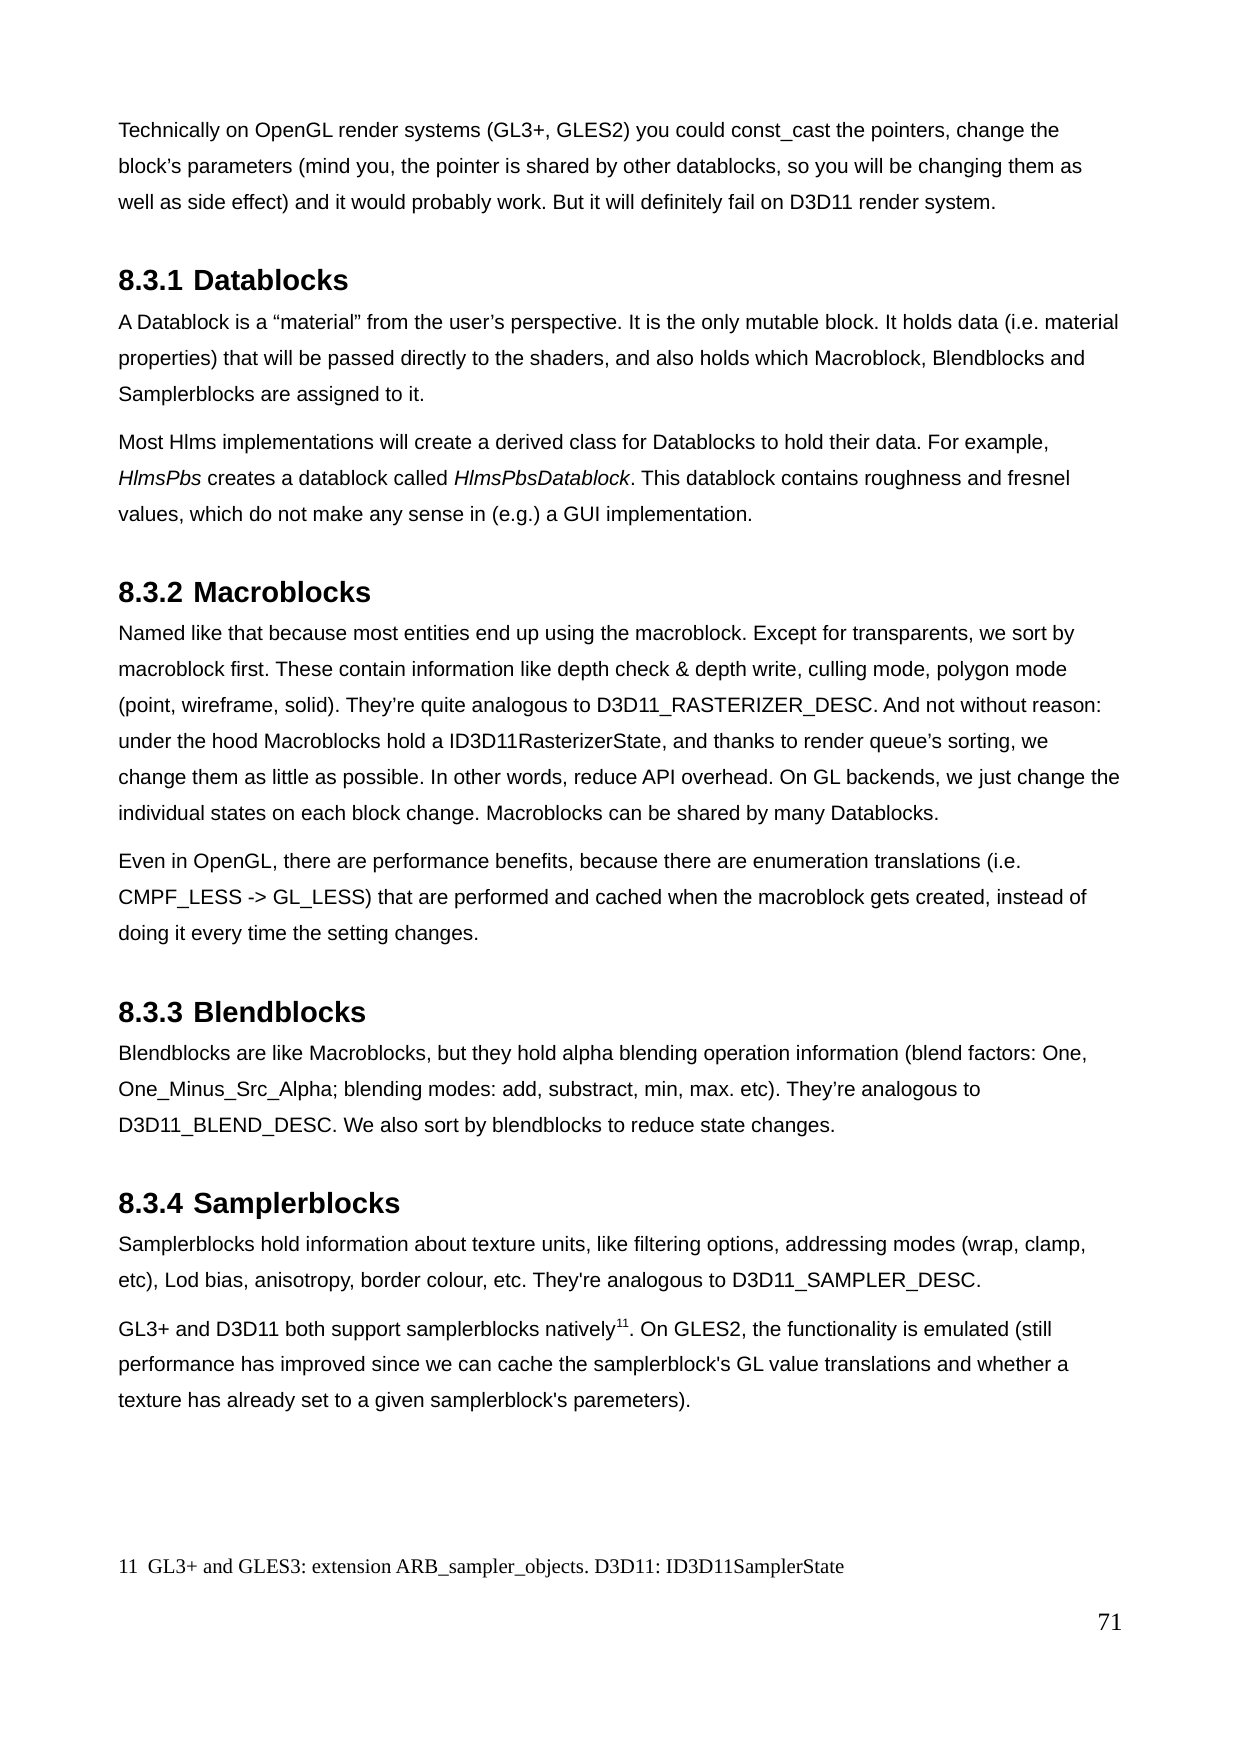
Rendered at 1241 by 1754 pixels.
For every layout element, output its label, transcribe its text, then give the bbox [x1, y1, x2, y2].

text GL3+ and GLES3: extension ARB_sampler_objects. D3D11: ID3D11SamplerState [118, 1553, 1122, 1578]
subtitle Datablocks [118, 263, 1122, 297]
subtitle Samplerblocks [118, 1186, 1122, 1219]
text Samplerblocks hold information about texture units, like filtering options, addressing modes (wrap, clamp, etc), Lod bias, anisotropy, border colour, etc. They're analogous to D3D11_SAMPLER_DESC. [118, 1232, 1122, 1292]
text Even in OpenGL, there are performance benefits, because there are enumeration translations (i.e. CMPF_LESS -> GL_LESS) that are performed and cached when the macroblock gets created, instead of doing it every time the setting changes. [118, 849, 1122, 945]
text Most Hlms implementations will create a derived class for Datablocks to hold their data. For example, HlmsPbs creates a datablock called HlmsPbsDatablock. This datablock contains roughness and fresnel values, which do not make any sense in (e.g.) a GUI implementation. [118, 430, 1122, 526]
text A Datablock is a “material” from the user’s perspective. It is the only mutable block. It holds data (i.e. material properties) that will be passed directly to the shaders, and also holds which Macroblock, Blendblocks and Samplerblocks are assigned to it. [118, 309, 1122, 405]
text Named like that because most entities end up using the macroblock. Except for transparents, we sort by macroblock first. These contain information like depth check & depth write, culling mode, polygon mode (point, wireframe, solid). They’re quite analogous to D3D11_RASTERIZER_DESC. And not without reason: under the hood Macroblocks hold a ID3D11RasterizerState, and thanks to render queue’s sorting, we change them as little as possible. In other words, reduce API overhead. On GL backends, we just change the individual states on each block change. Macroblocks can be shared by many Datablocks. [118, 621, 1122, 825]
subtitle Blendblocks [118, 994, 1122, 1028]
subtitle Macroblocks [118, 575, 1122, 609]
text Blendblocks are like Macroblocks, but they hold alpha blending operation information (blend factors: One, One_Minus_Src_Alpha; blending modes: add, substract, min, max. etc). They’re analogous to D3D11_BLEND_DESC. We also sort by blendblocks to reduce state changes. [118, 1041, 1122, 1136]
text GL3+ and D3D11 both support samplerblocks natively. On GLES2, the functionality is emulated (still performance has improved since we can cache the samplerblock's GL value translations and whether a texture has already set to a given samplerblock's paremeters). [118, 1316, 1122, 1412]
text Technically on OpenGL render systems (GL3+, GLES2) you could const_cast the pointers, change the block’s parameters (mind you, the pointer is shared by other datablocks, so you will be changing them as well as side effect) and it would probably work. But it will definitely fail on D3D11 render system. [118, 118, 1122, 214]
